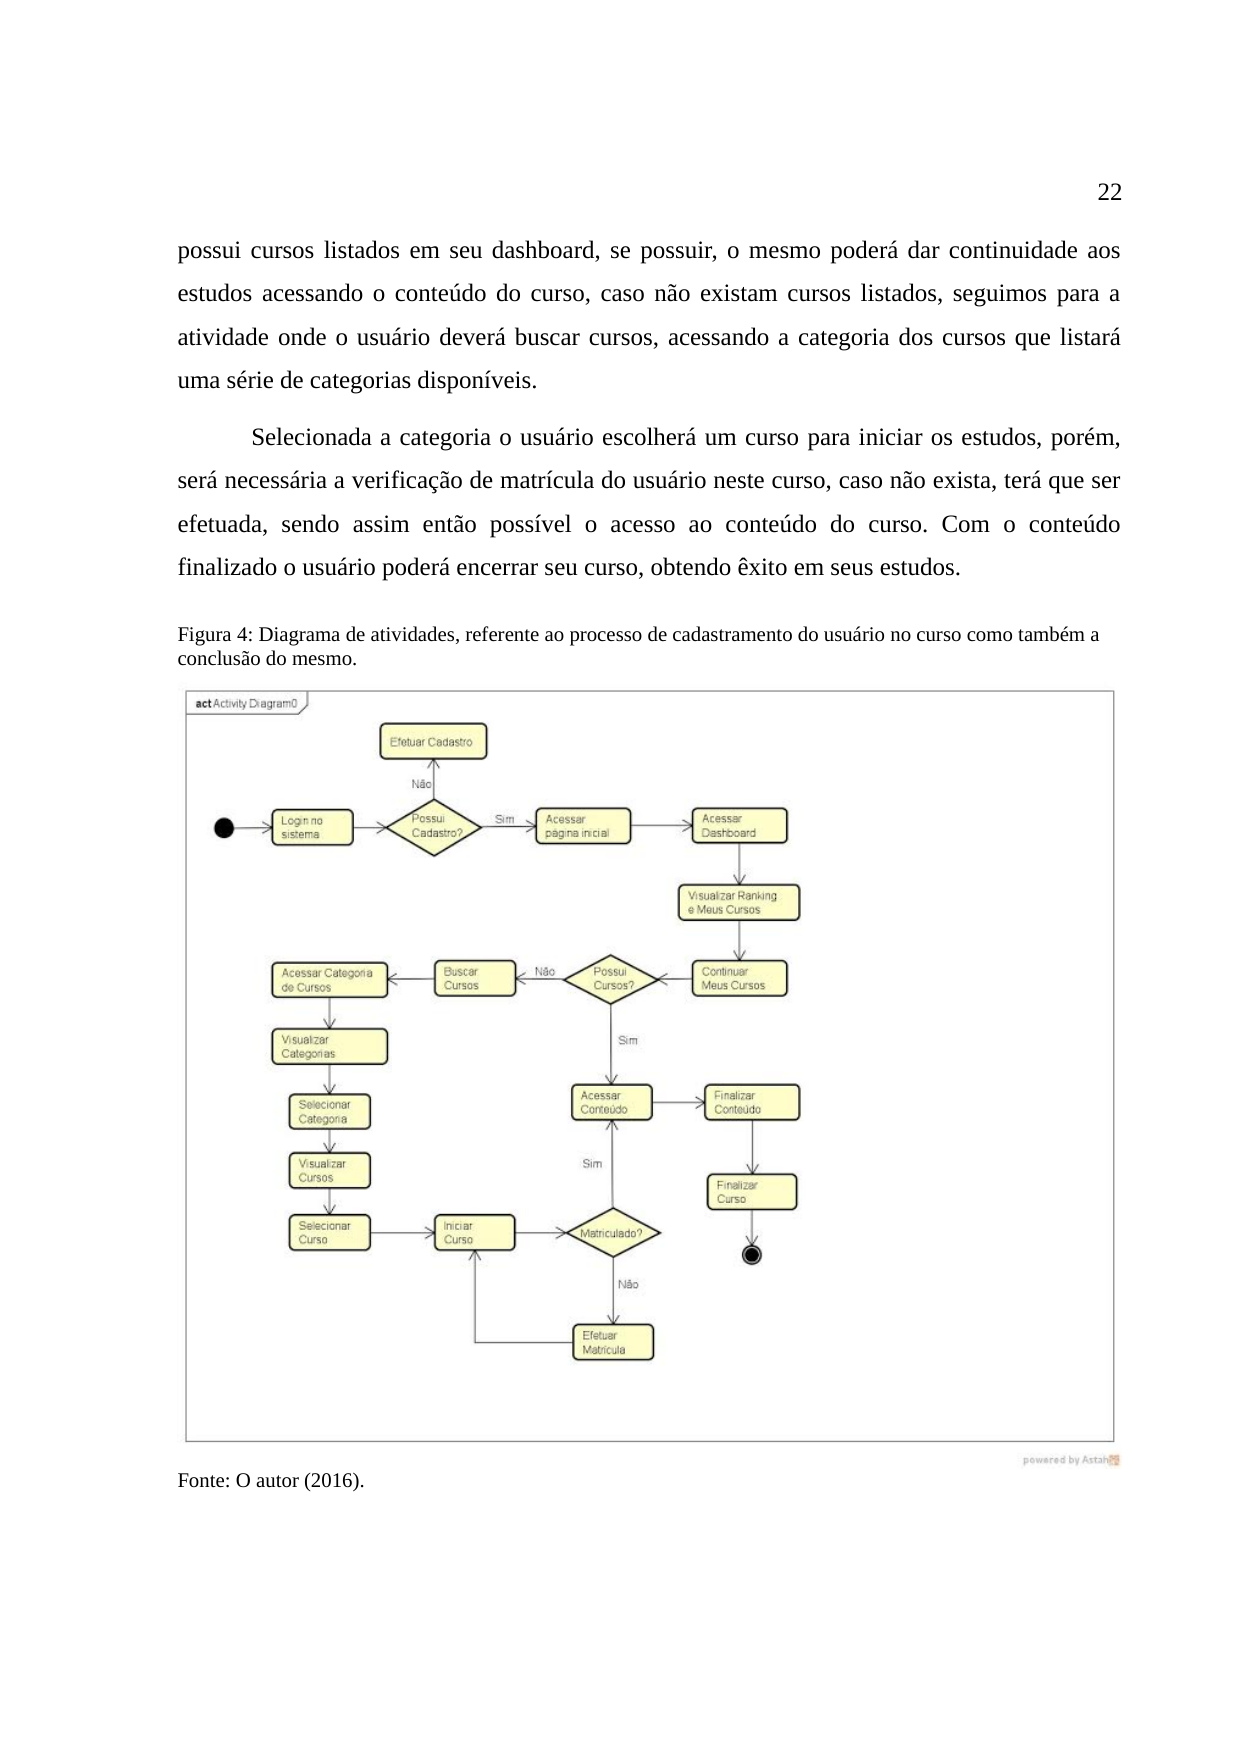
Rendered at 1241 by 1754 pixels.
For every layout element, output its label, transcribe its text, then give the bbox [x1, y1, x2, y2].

text possui cursos listados em seu dashboard, se possuir, o mesmo poderá dar continuidade aos estudos acessando o conteúdo do curso, caso não existam cursos listados, seguimos para a atividade onde o usuário deverá buscar cursos, acessando a categoria dos cursos que listará uma série de categorias disponíveis. [177, 235, 1122, 393]
text Fonte: O autor (2016). [177, 1469, 1122, 1492]
text Selecionada a categoria o usuário escolherá um curso para iniciar os estudos, porém, será necessária a verificação de matrícula do usuário neste curso, caso não exista, terá que ser efetuada, sendo assim então possível o acesso ao conteúdo do curso. Com o conteúdo finalizado o usuário poderá encerrar seu curso, obtendo êxito em seus estudos. [177, 422, 1122, 581]
picture [177, 682, 1123, 1469]
text Figura 4: Diagrama de atividades, referente ao processo de cadastramento do usuário no curso como também a conclusão do mesmo. [177, 622, 1122, 682]
